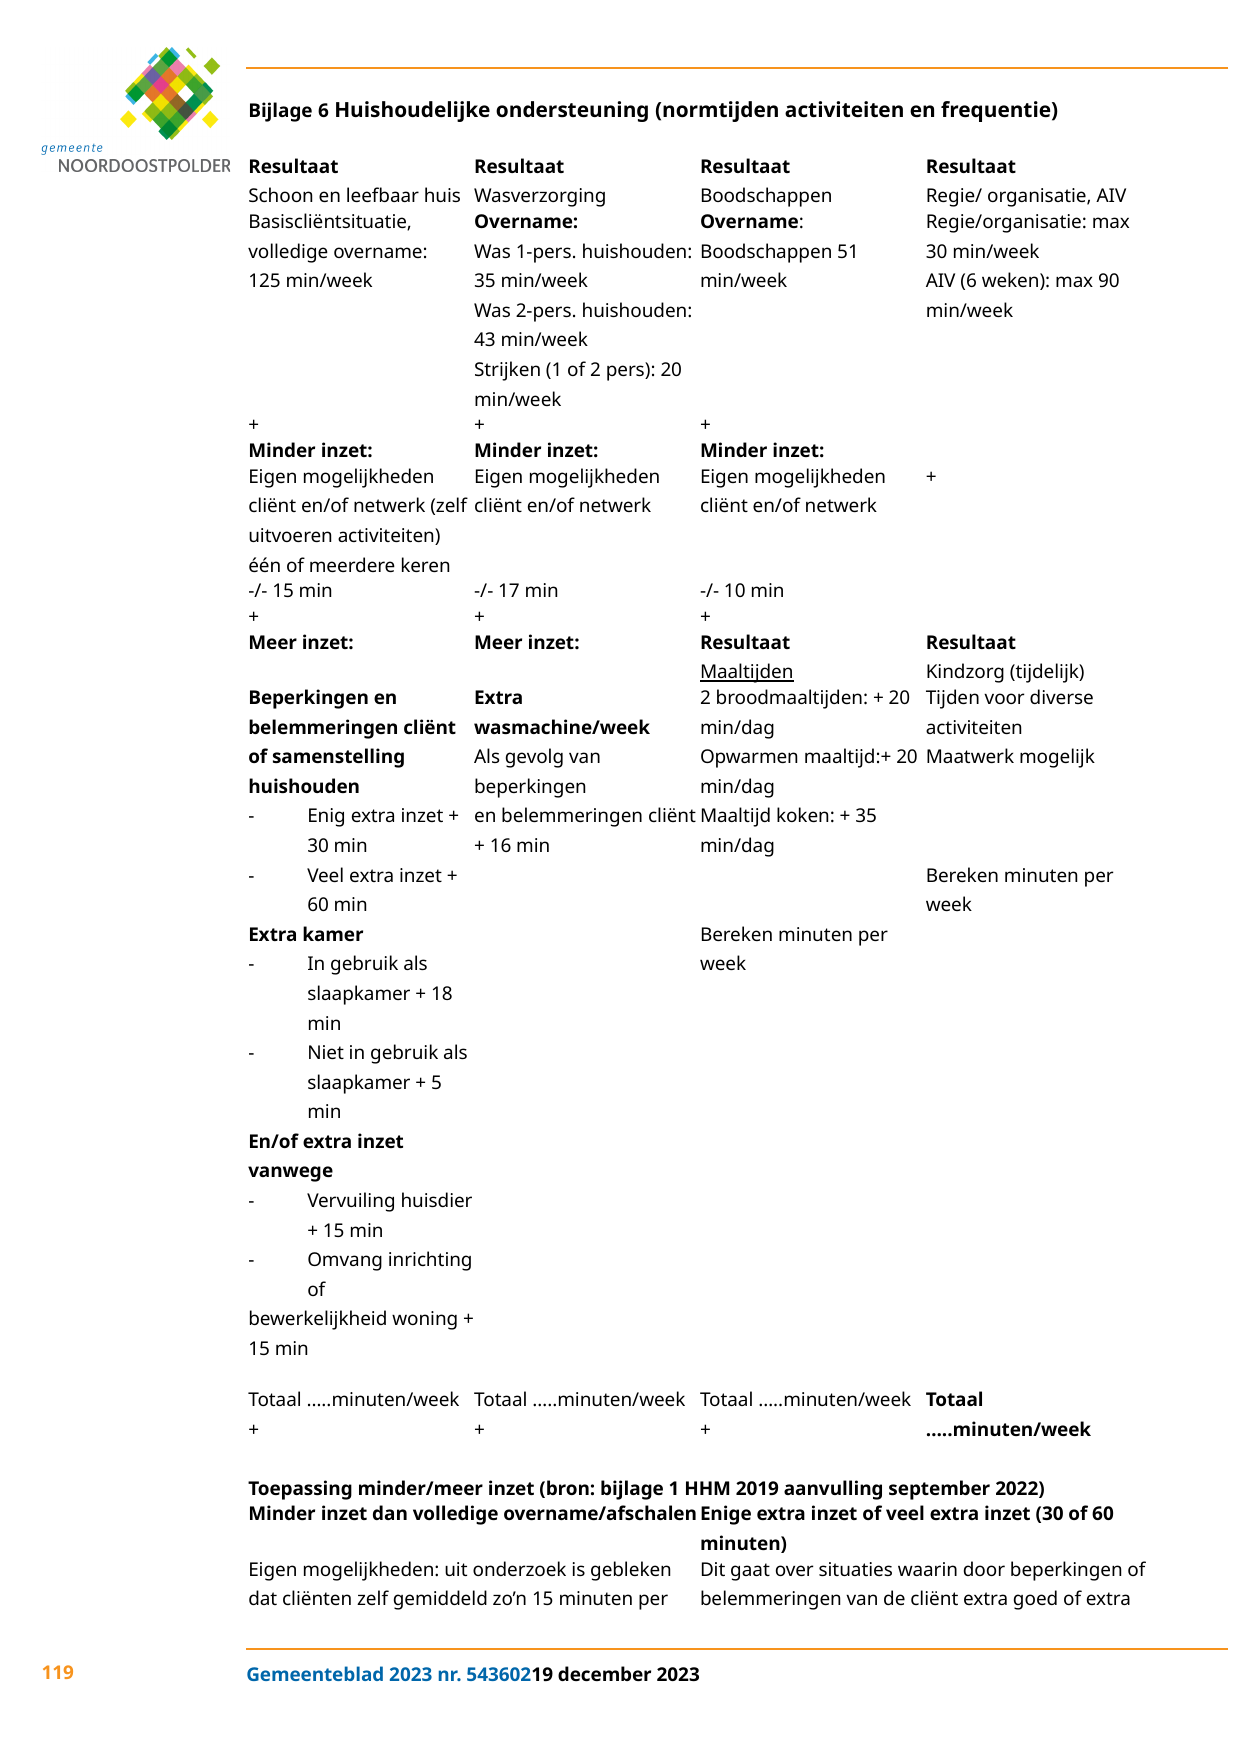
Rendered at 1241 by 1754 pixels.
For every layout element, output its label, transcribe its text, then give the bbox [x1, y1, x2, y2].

table_cell Eigen mogelijkheden: uit onderzoek is gebleken dat cliënten zelf gemiddeld zo’n 15 minuten per [248, 1556, 700, 1611]
table_cell + [474, 412, 700, 437]
table_cell Overname: Was 1-pers. huishouden: 35 min/week Was 2-pers. huishouden: 43 min/week Strijken (1 of 2 pers): 20 min/week [474, 208, 700, 412]
table_cell Tijden voor diverse activiteiten Maatwerk mogelijk Bereken minuten per week [926, 684, 1152, 1361]
table_cell Eigen mogelijkheden cliënt en/of netwerk (zelf uitvoeren activiteiten) één of meerdere keren [248, 463, 474, 577]
table_cell [700, 1361, 926, 1387]
table_cell Basiscliëntsituatie, volledige overname: 125 min/week [248, 208, 474, 412]
text Bijlage 6 Huishoudelijke ondersteuning (normtijden activiteiten en frequentie) [248, 95, 1152, 123]
table_cell Dit gaat over situaties waarin door beperkingen of belemmeringen van de cliënt extra goed of extra [700, 1556, 1152, 1611]
table_cell 2 broodmaaltijden: + 20 min/dag Opwarmen maaltijd:+ 20 min/dag Maaltijd koken: + 35 min/dag Bereken minuten per week [700, 684, 926, 1361]
table_cell [926, 412, 1152, 463]
table_cell Totaal …..minuten/week [926, 1387, 1152, 1442]
table_header Resultaat Wasverzorging [474, 153, 700, 208]
table_cell Enige extra inzet of veel extra inzet (30 of 60 minuten) [700, 1501, 1152, 1556]
table_cell Totaal …..minuten/week + [474, 1387, 700, 1442]
table_cell Minder inzet: [248, 437, 474, 463]
picture [41, 47, 231, 172]
table_header Toepassing minder/meer inzet (bron: bijlage 1 HHM 2019 aanvulling september 2022) [248, 1475, 1152, 1501]
table_header Resultaat Schoon en leefbaar huis [248, 153, 474, 208]
table_cell -/- 15 min [248, 578, 474, 603]
table_cell Minder inzet: [474, 437, 700, 463]
table_cell Resultaat Maaltijden [700, 629, 926, 684]
table_cell Totaal …..minuten/week + [700, 1387, 926, 1442]
table_cell Minder inzet dan volledige overname/afschalen [248, 1501, 700, 1556]
table_cell Eigen mogelijkheden cliënt en/of netwerk [700, 463, 926, 577]
table_header Resultaat Regie/ organisatie, AIV [926, 153, 1152, 208]
table_cell -/- 10 min [700, 578, 926, 603]
table_cell + [248, 603, 474, 629]
table_cell Meer inzet: [474, 629, 700, 684]
table_cell Eigen mogelijkheden cliënt en/of netwerk [474, 463, 700, 577]
table_cell Meer inzet: [248, 629, 474, 684]
table_cell + [474, 603, 700, 629]
table_cell Extra wasmachine/week Als gevolg van beperkingen en belemmeringen cliënt + 16 min [474, 684, 700, 1361]
table_cell Beperkingen en belemmeringen cliënt of samenstelling huishouden Enig extra inzet + 30 min Veel extra inzet + 60 min Extra kamer In gebruik als slaapkamer + 18 min Niet in gebruik als slaapkamer + 5 min En/of extra inzet vanwege Vervuiling huisdier + 15 min Omvang inrichting of bewerkelijkheid woning + 15 min [248, 684, 474, 1361]
table_cell + [700, 603, 926, 629]
table_cell [248, 1361, 474, 1387]
table_cell Totaal …..minuten/week + [248, 1387, 474, 1442]
table_cell Minder inzet: [700, 437, 926, 463]
table_cell Resultaat Kindzorg (tijdelijk) [926, 629, 1152, 684]
table_cell + [700, 412, 926, 437]
table_header Resultaat Boodschappen [700, 153, 926, 208]
table_cell [474, 1361, 700, 1387]
table_cell [926, 1361, 1152, 1387]
table_cell Overname: Boodschappen 51 min/week [700, 208, 926, 412]
table_cell + [926, 463, 1152, 629]
table_cell + [248, 412, 474, 437]
table_cell -/- 17 min [474, 578, 700, 603]
table_cell Regie/organisatie: max 30 min/week AIV (6 weken): max 90 min/week [926, 208, 1152, 412]
